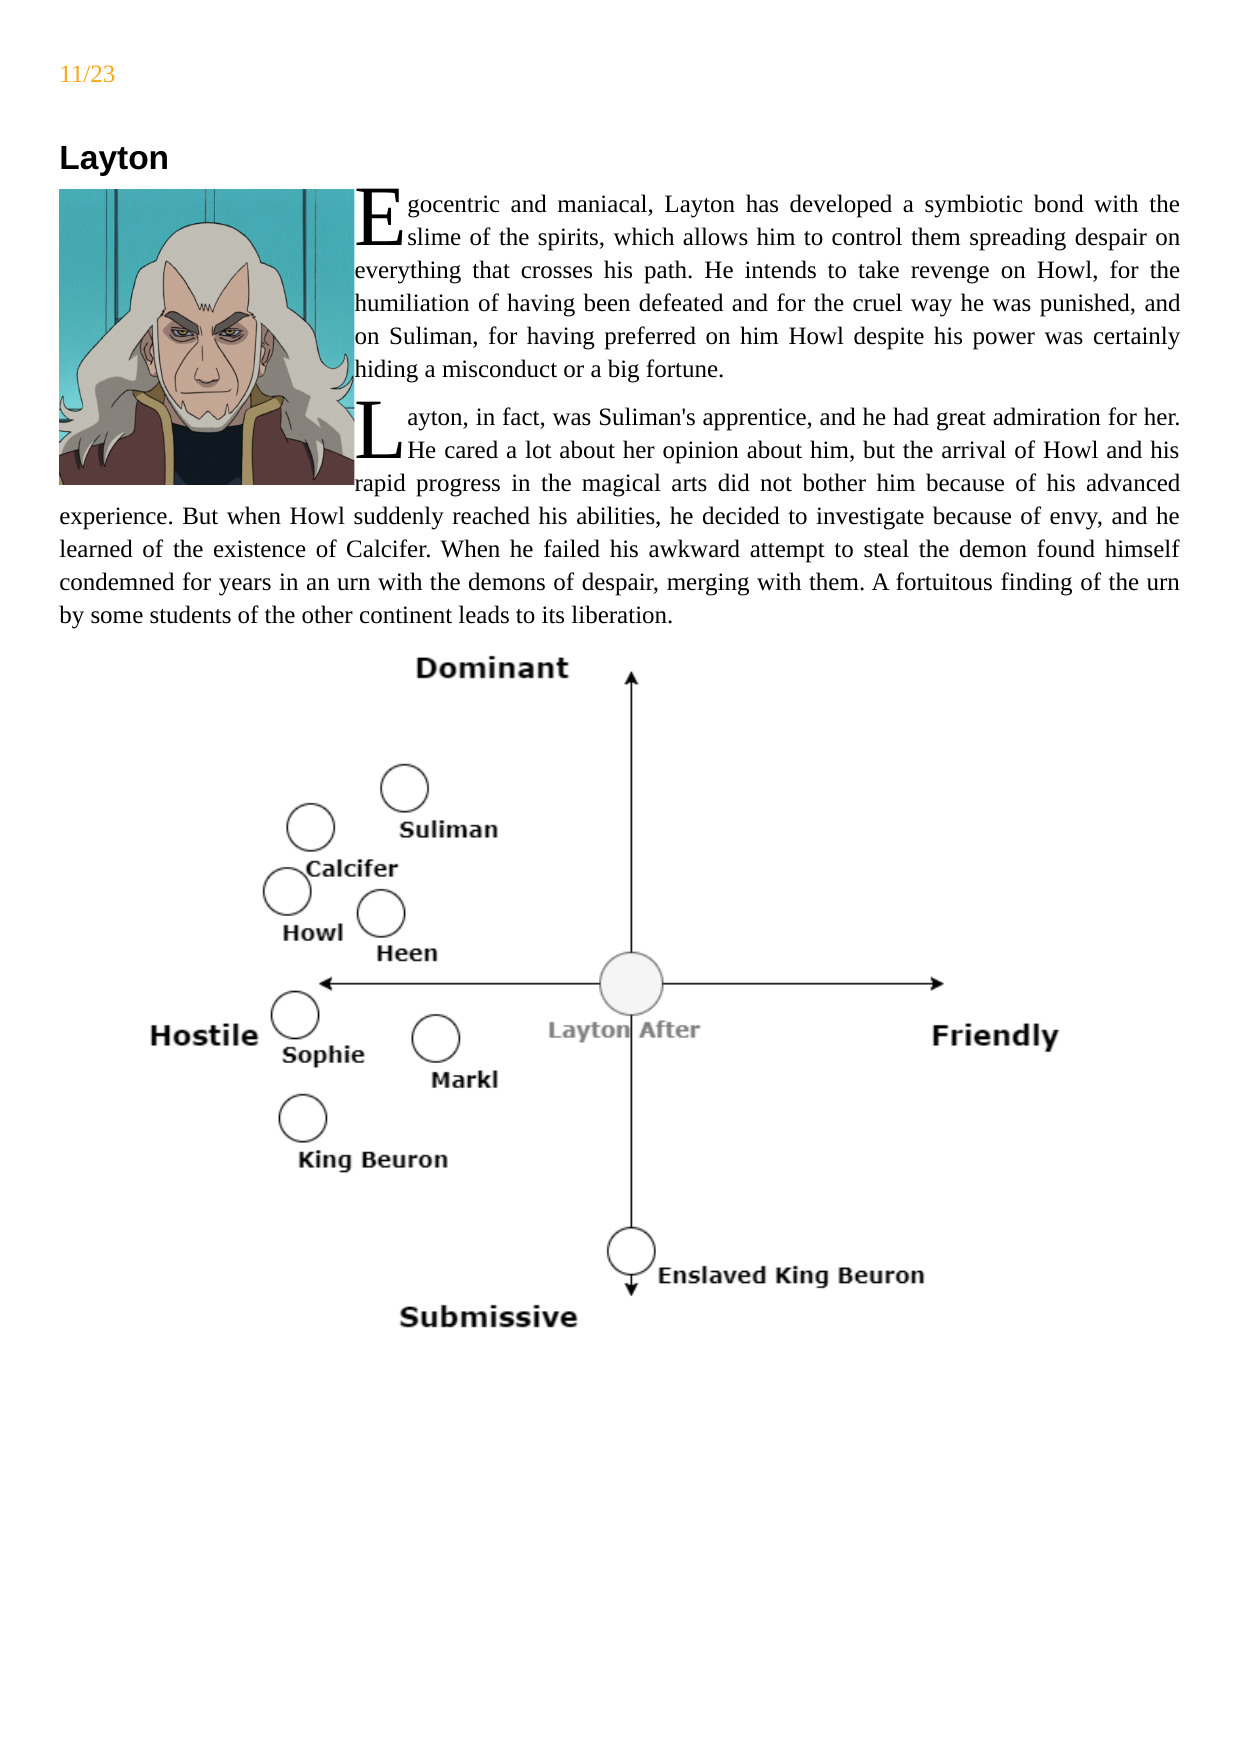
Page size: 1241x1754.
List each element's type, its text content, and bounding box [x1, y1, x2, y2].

text Egocentric and maniacal, Layton has developed a symbiotic bond with the slime of the spirits, which allows him to control them spreading despair on everything that crosses his path. He intends to take revenge on Howl, for the humiliation of having been defeated and for the cruel way he was punished, and on Suliman, for having preferred on him Howl despite his power was certainly hiding a misconduct or a big fortune. [355, 189, 1181, 383]
picture [59, 189, 355, 485]
subtitle Layton [59, 138, 1181, 177]
picture [146, 647, 1086, 1332]
text Layton, in fact, was Suliman's apprentice, and he had great admiration for her. He cared a lot about her opinion about him, but the arrival of Howl and his rapid progress in the magical arts did not bother him because of his advanced experience. But when Howl suddenly reached his abilities, he decided to investigate because of envy, and he learned of the existence of Calcifer. When he failed his awkward attempt to steal the demon found himself condemned for years in an urn with the demons of despair, merging with them. A fortuitous finding of the urn by some students of the other continent leads to its liberation. [59, 402, 1181, 629]
